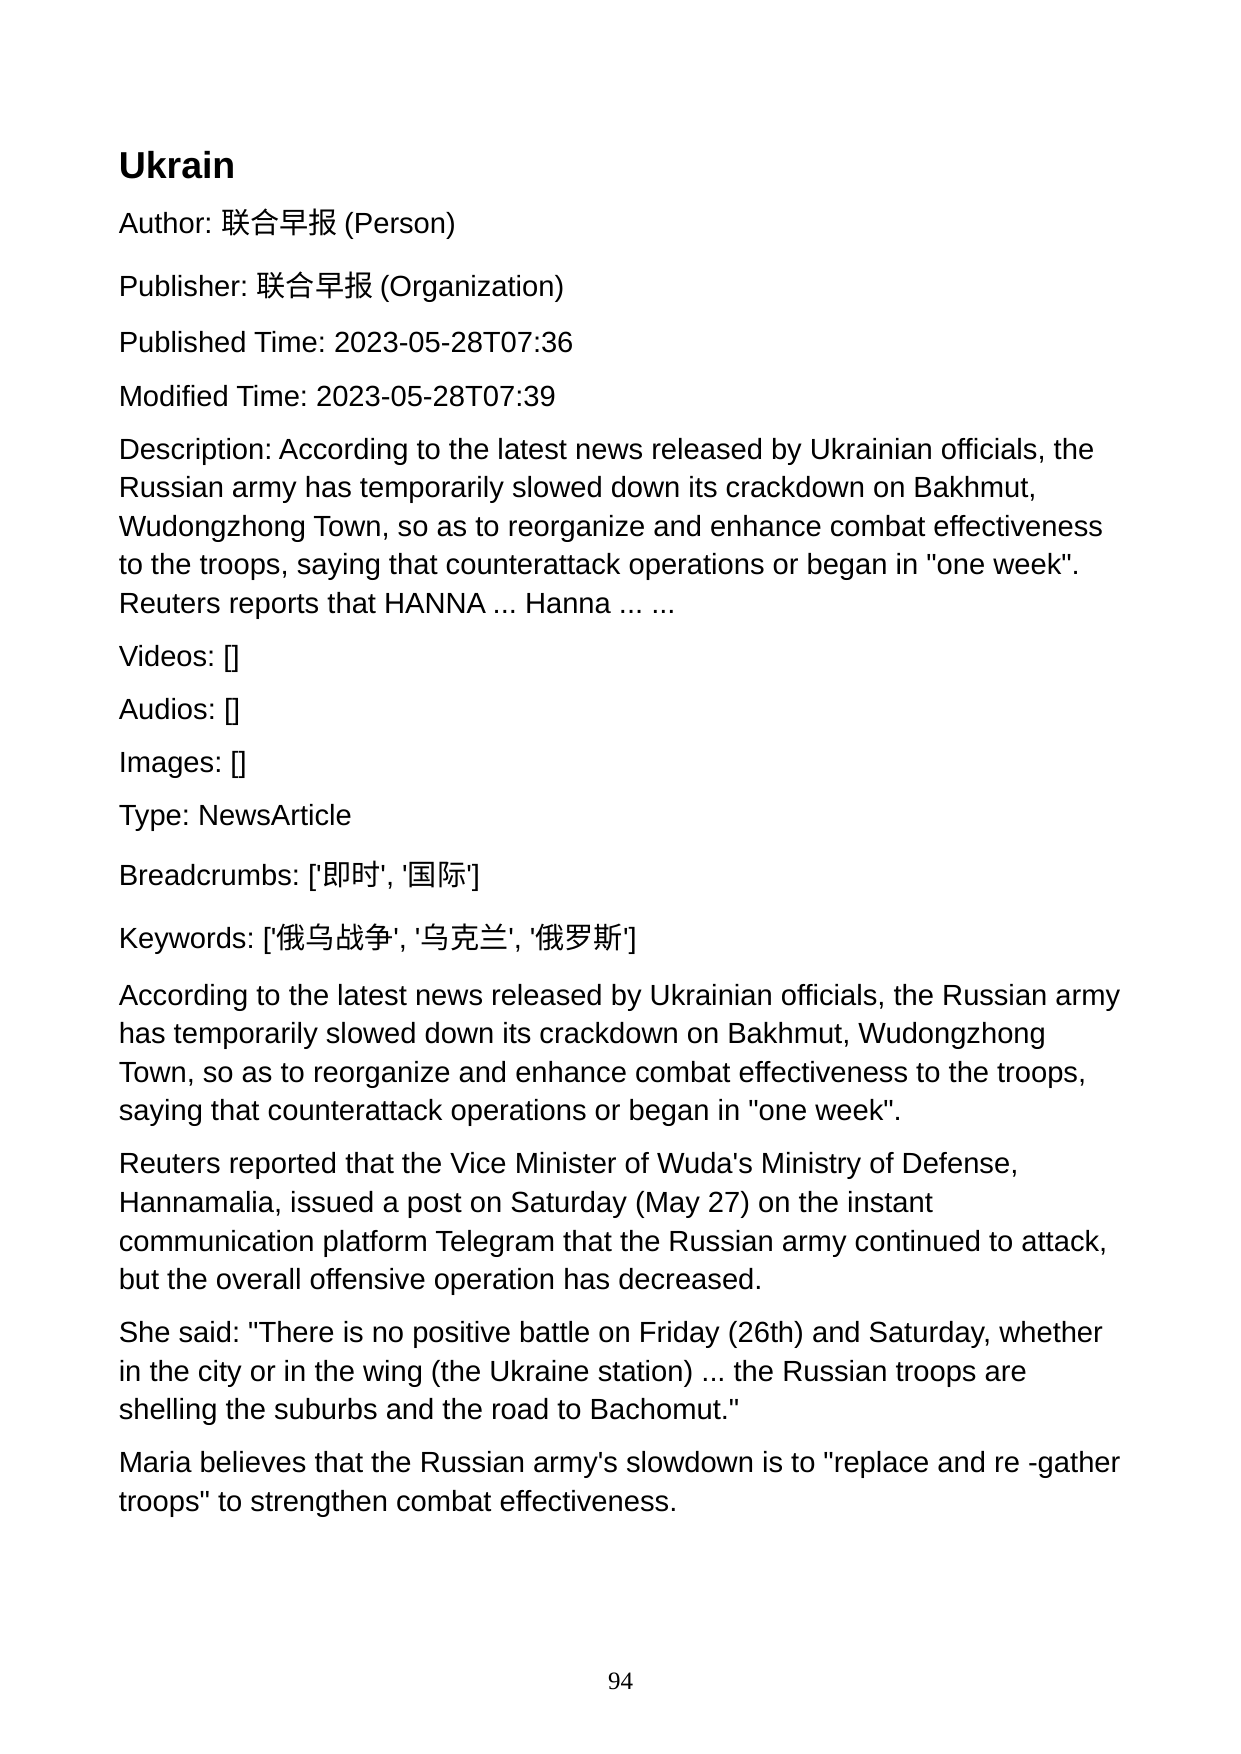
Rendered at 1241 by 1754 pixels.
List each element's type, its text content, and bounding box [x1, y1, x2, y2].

text Videos: [] [118, 639, 1122, 672]
text Modified Time: 2023-05-28T07:39 [118, 378, 1122, 412]
text Maria believes that the Russian army's slowdown is to "replace and re -gather troops" to strengthen combat effectiveness. [118, 1445, 1122, 1517]
text Images: [] [118, 745, 1122, 779]
text Description: According to the latest news released by Ukrainian officials, the Russian army has temporarily slowed down its crackdown on Bakhmut, Wudongzhong Town, so as to reorganize and enhance combat effectiveness to the troops, saying that counterattack operations or began in "one week". Reuters reports that HANNA ... Hanna ... ... [118, 432, 1122, 619]
text Breadcrumbs: ['即时', '国际'] [118, 851, 1122, 894]
text Reuters reported that the Vice Minister of Wuda's Ministry of Defense, Hannamalia, issued a post on Saturday (May 27) on the instant communication platform Telegram that the Russian army continued to attack, but the overall offensive operation has decreased. [118, 1146, 1122, 1296]
text Audios: [] [118, 692, 1122, 726]
text Published Time: 2023-05-28T07:36 [118, 325, 1122, 359]
text According to the latest news released by Ukrainian officials, the Russian army has temporarily slowed down its crackdown on Bakhmut, Wudongzhong Town, so as to reorganize and enhance combat effectiveness to the troops, saying that counterattack operations or began in "one week". [118, 978, 1122, 1127]
text Author: 联合早报 (Person) [118, 199, 1122, 241]
subtitle Ukrain [118, 143, 1122, 187]
text Publisher: 联合早报 (Organization) [118, 262, 1122, 304]
text Keywords: ['俄乌战争', '乌克兰', '俄罗斯'] [118, 914, 1122, 957]
text Type: NewsArticle [118, 798, 1122, 832]
text She said: "There is no positive battle on Friday (26th) and Saturday, whether in the city or in the wing (the Ukraine station) ... the Russian troops are shelling the suburbs and the road to Bachomut." [118, 1315, 1122, 1426]
